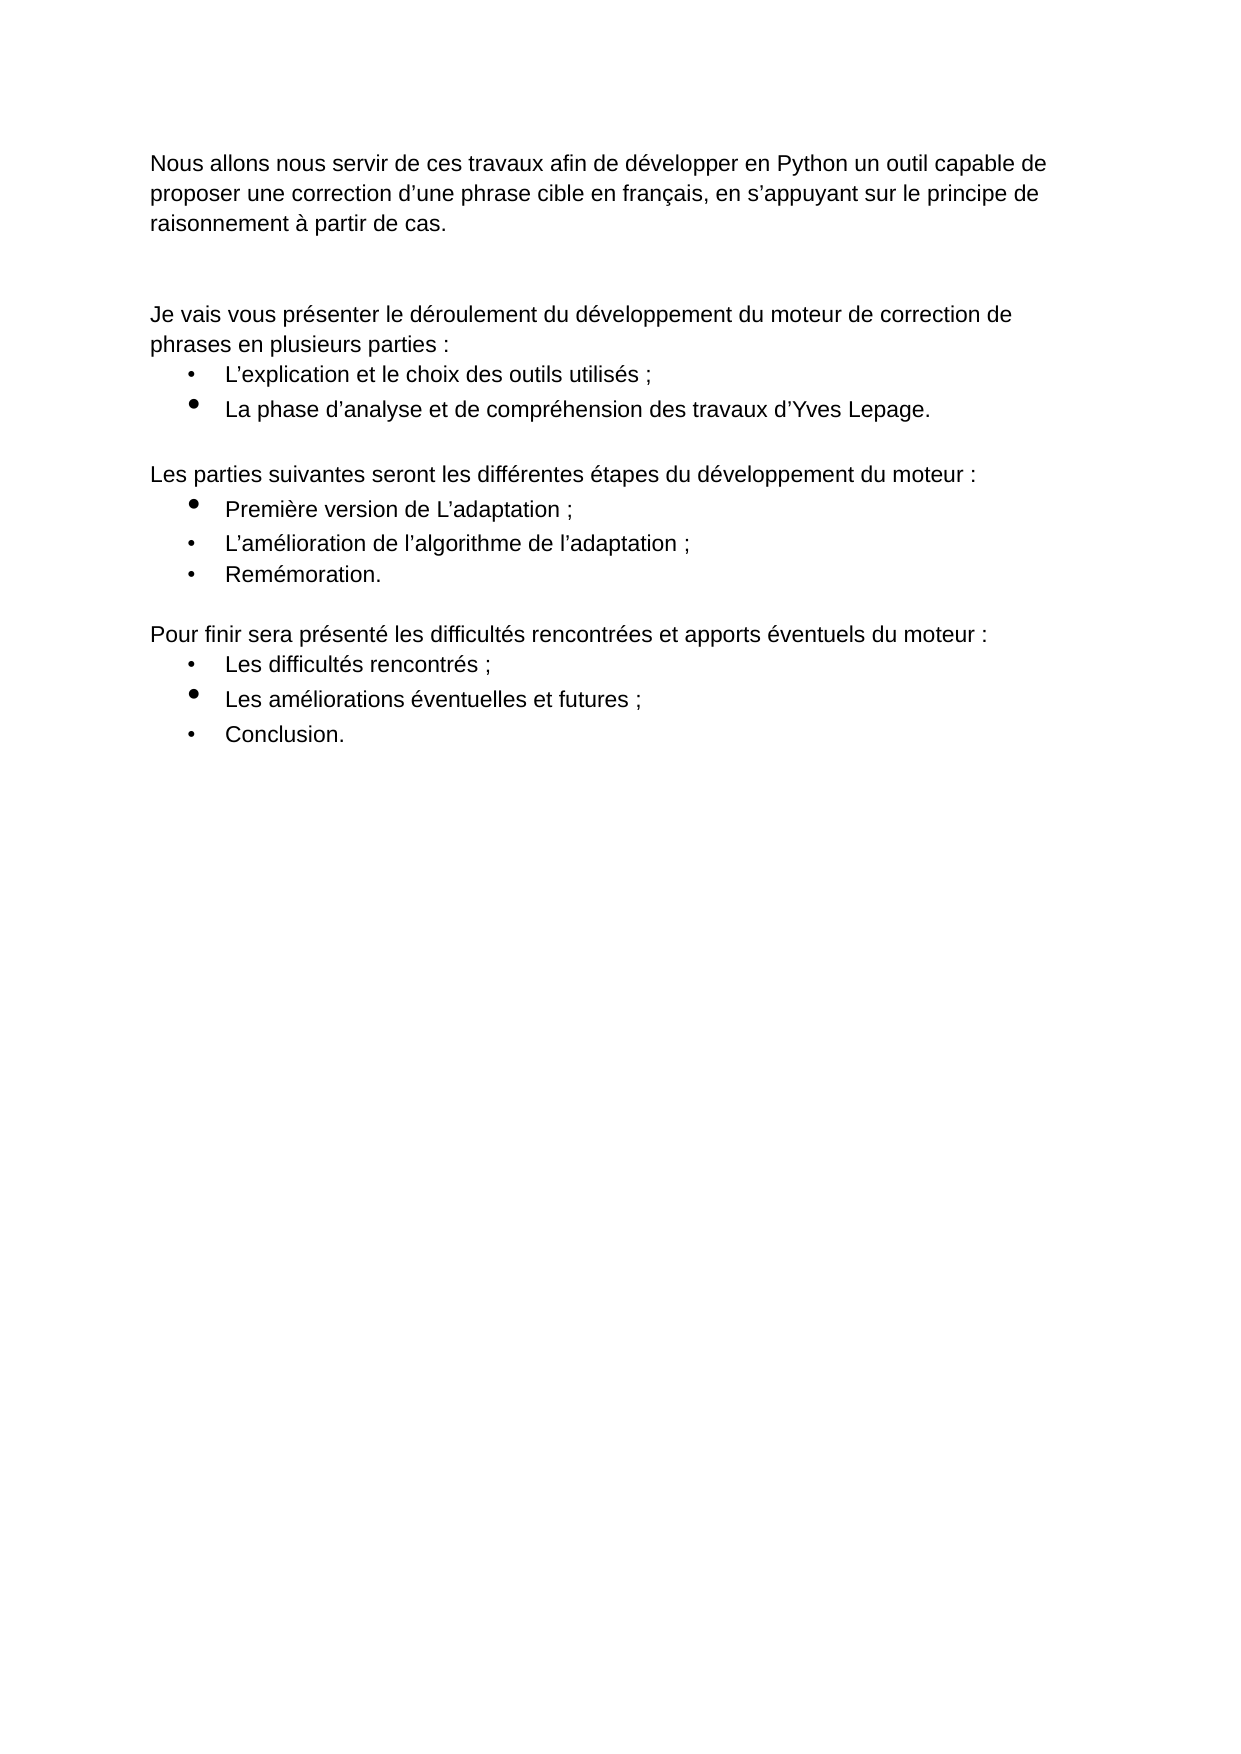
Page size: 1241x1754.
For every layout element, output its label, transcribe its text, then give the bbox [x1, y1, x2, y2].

list Les améliorations éventuelles et futures ; [187, 681, 1090, 716]
list Conclusion. [187, 721, 1090, 747]
text Nous allons nous servir de ces travaux afin de développer en Python un outil capable de proposer une correction d’une phrase cible en français, en s’appuyant sur le principe de raisonnement à partir de cas. [150, 150, 1090, 237]
list Les difficultés rencontrés ; [187, 651, 1090, 678]
list Les parties suivantes seront les différentes étapes du développement du moteur : [150, 461, 1090, 487]
list Remémoration. [187, 561, 1090, 587]
list La phase d’analyse et de compréhension des travaux d’Yves Lepage. [187, 392, 1090, 426]
list L’amélioration de l’algorithme de l’adaptation ; [187, 530, 1090, 557]
text Je vais vous présenter le déroulement du développement du moteur de correction de phrases en plusieurs parties : [150, 301, 1090, 358]
text Pour finir sera présenté les difficultés rencontrées et apports éventuels du moteur : [150, 621, 1090, 647]
list L’explication et le choix des outils utilisés ; [187, 361, 1090, 388]
list Première version de L’adaptation ; [187, 491, 1090, 525]
